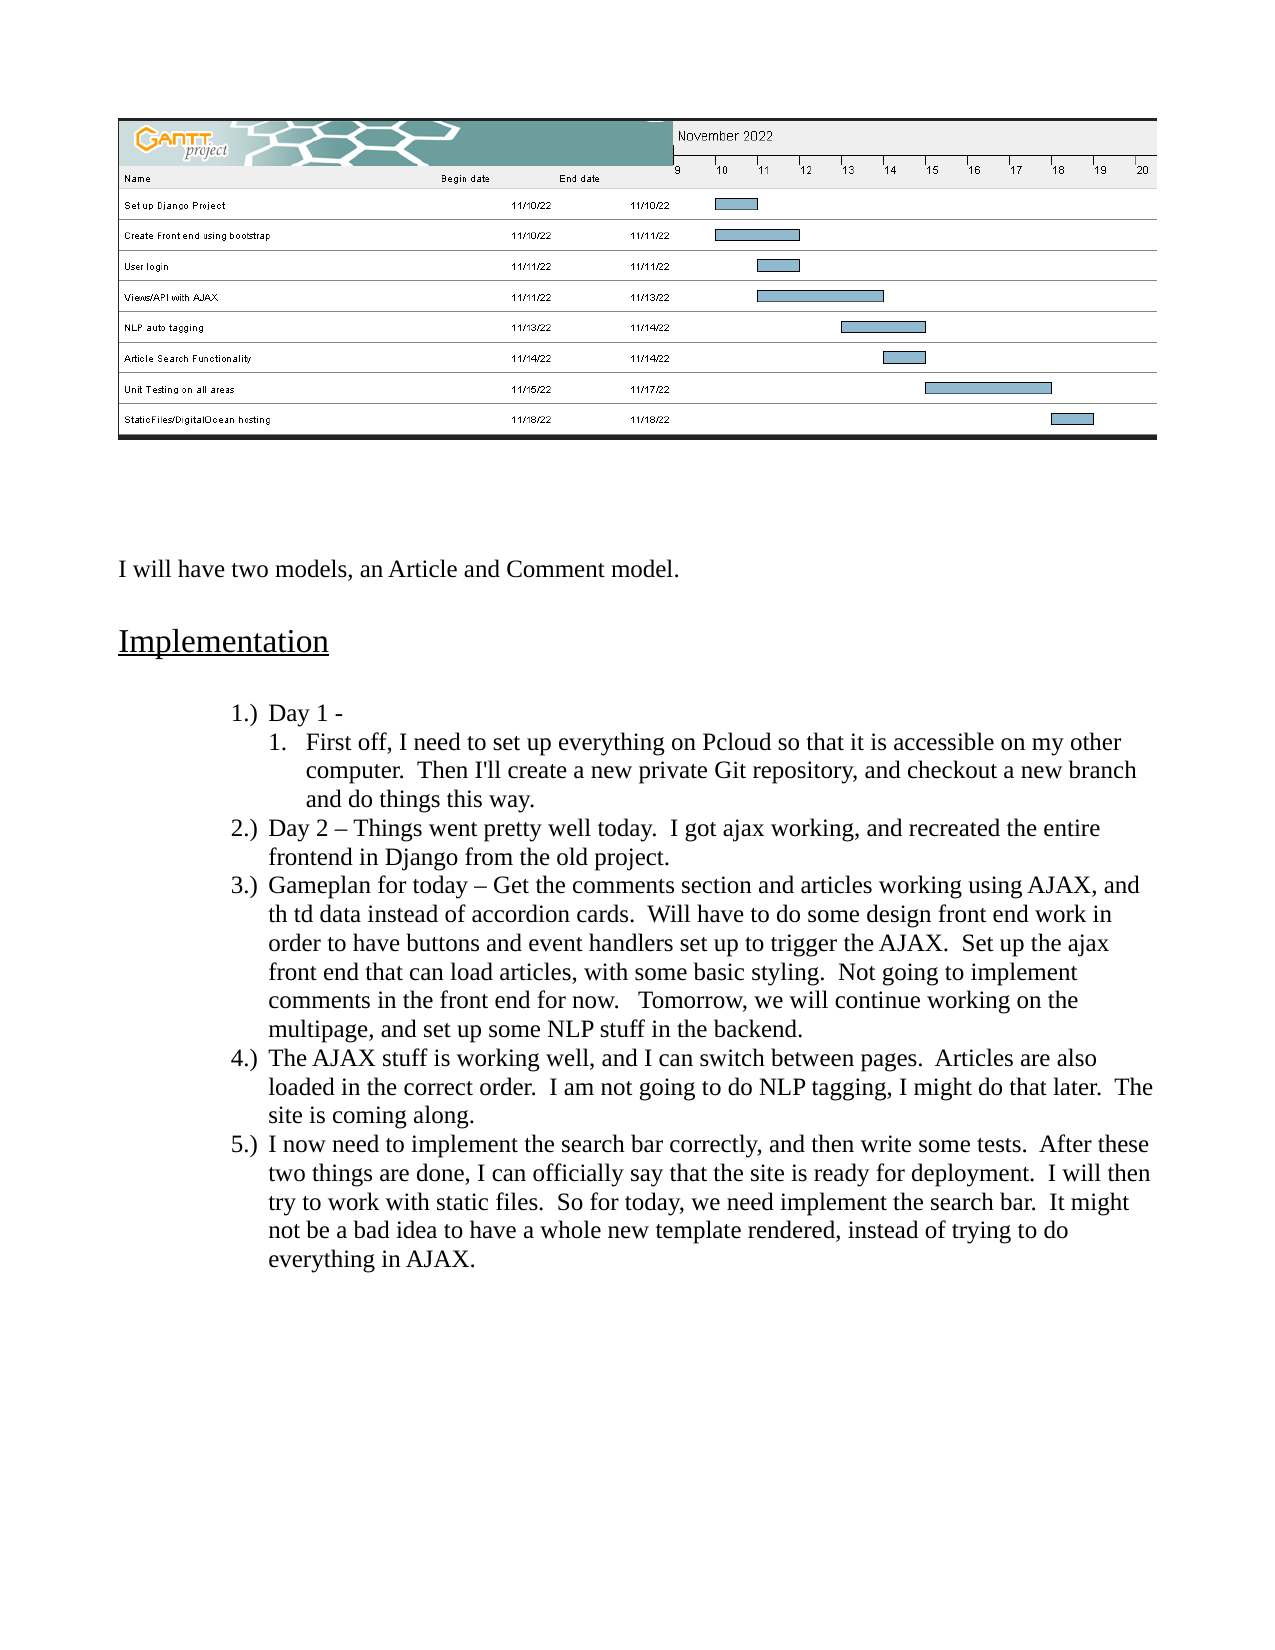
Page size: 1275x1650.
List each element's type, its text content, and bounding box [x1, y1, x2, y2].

text Implementation [118, 621, 1157, 659]
list Day 2 – Things went pretty well today. I got ajax working, and recreated the entire frontend in Django from the old project. [231, 813, 1157, 870]
list Gameplan for today – Get the comments section and articles working using AJAX, and th td data instead of accordion cards. Will have to do some design front end work in order to have buttons and event handlers set up to trigger the AJAX. Set up the ajax front end that can load articles, with some basic styling. Not going to implement comments in the front end for now. Tomorrow, we will continue working on the multipage, and set up some NLP stuff in the backend. [231, 870, 1157, 1043]
list The AJAX stuff is working well, and I can switch between pages. Articles are also loaded in the correct order. I am not going to do NLP tagging, I might do that later. The site is coming along. [231, 1043, 1157, 1129]
picture [118, 118, 1157, 440]
text I will have two models, an Article and Comment model. [118, 554, 1157, 583]
list Day 1 - [231, 698, 1157, 727]
list I now need to implement the search bar correctly, and then write some tests. After these two things are done, I can officially say that the site is ready for deployment. I will then try to work with static files. So for today, we need implement the search bar. It might not be a bad idea to have a whole new template rendered, instead of trying to do everything in AJAX. [231, 1129, 1157, 1273]
list First off, I need to set up everything on Pcloud so that it is accessible on my other computer. Then I'll create a new private Git repository, and checkout a new branch and do things this way. [268, 727, 1157, 813]
